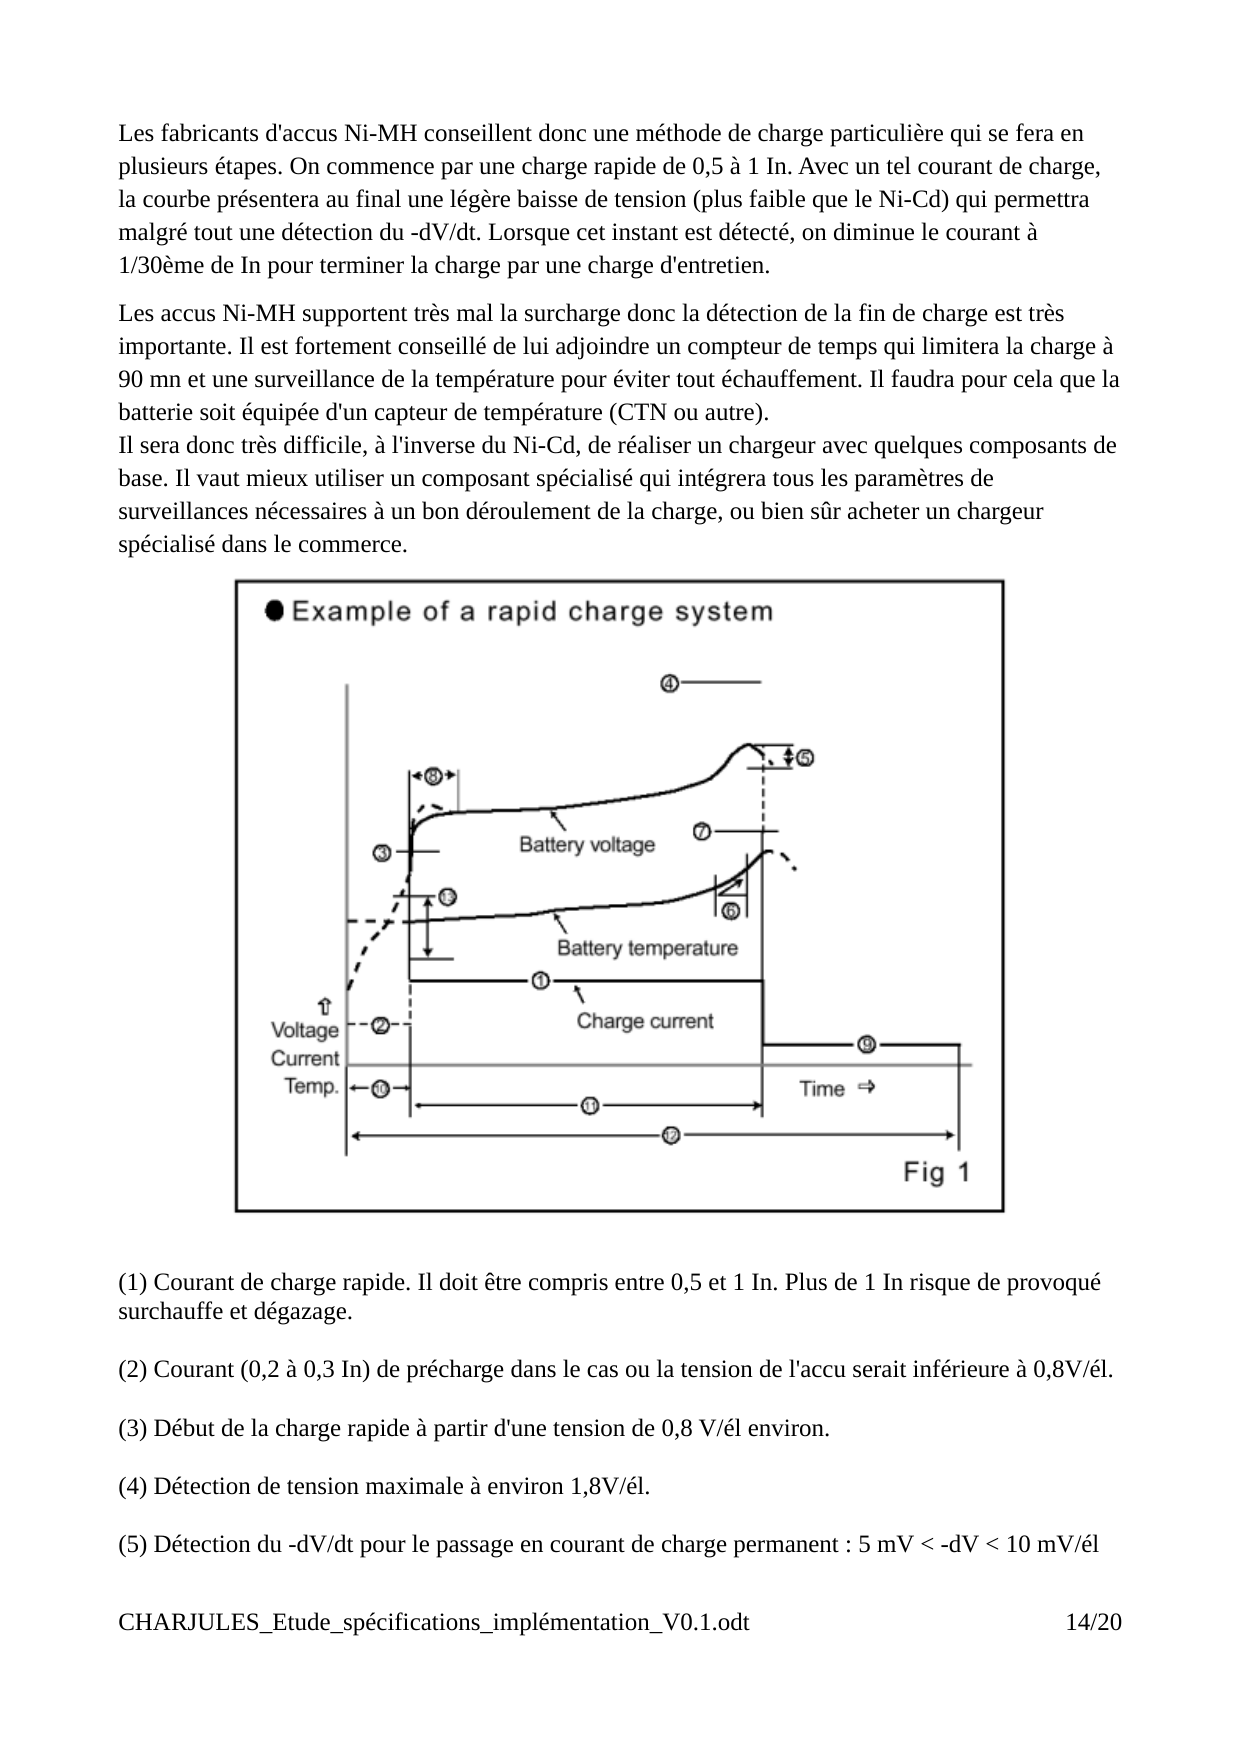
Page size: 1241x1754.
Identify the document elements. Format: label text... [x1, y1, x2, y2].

picture [229, 576, 1011, 1216]
table_header [1155, 1268, 1165, 1529]
text Les accus Ni-MH supportent très mal la surcharge donc la détection de la fin de charge est très importante. Il est fortement conseillé de lui adjoindre un compteur de temps qui limitera la charge à 90 mn et une surveillance de la température pour éviter tout échauffement. Il faudra pour cela que la batterie soit équipée d'un capteur de température (CTN ou autre). Il sera donc très difficile, à l'inverse du Ni-Cd, de réaliser un chargeur avec quelques composants de base. Il vaut mieux utiliser un composant spécialisé qui intégrera tous les paramètres de surveillances nécessaires à un bon déroulement de la charge, ou bien sûr acheter un chargeur spécialisé dans le commerce. [118, 298, 1122, 558]
table_cell (5) Détection du -dV/dt pour le passage en courant de charge permanent : 5 mV < -dV < 10 mV/él [118, 1529, 1165, 1558]
table_header (1) Courant de charge rapide. Il doit être compris entre 0,5 et 1 In. Plus de 1 In risque de provoqué surchauffe et dégazage. (2) Courant (0,2 à 0,3 In) de précharge dans le cas ou la tension de l'accu serait inférieure à 0,8V/él. (3) Début de la charge rapide à partir d'une tension de 0,8 V/él environ. (4) Détection de tension maximale à environ 1,8V/él. [118, 1268, 1154, 1529]
text Les fabricants d'accus Ni-MH conseillent donc une méthode de charge particulière qui se fera en plusieurs étapes. On commence par une charge rapide de 0,5 à 1 In. Avec un tel courant de charge, la courbe présentera au final une légère baisse de tension (plus faible que le Ni-Cd) qui permettra malgré tout une détection du -dV/dt. Lorsque cet instant est détecté, on diminue le courant à 1/30ème de In pour terminer la charge par une charge d'entretien. [118, 118, 1122, 279]
